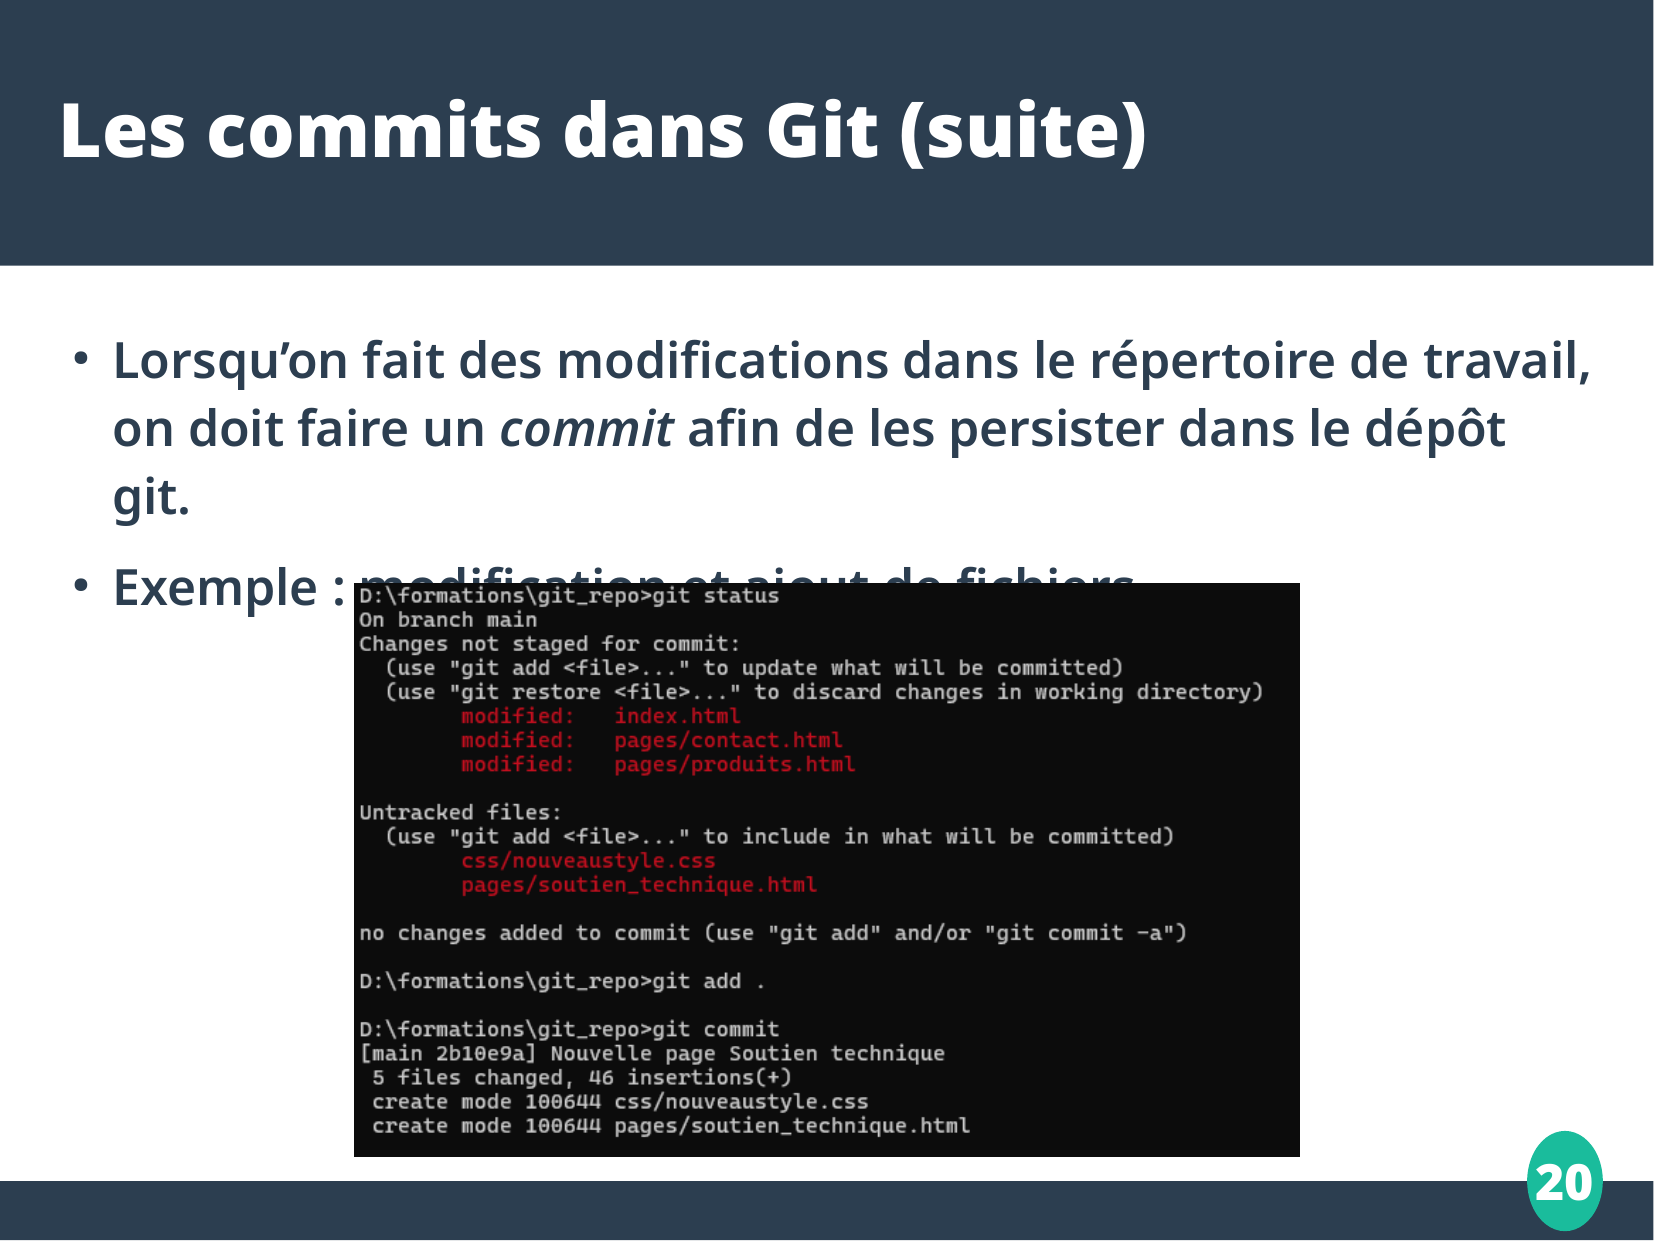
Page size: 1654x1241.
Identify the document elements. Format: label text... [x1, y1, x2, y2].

title Les commits dans Git (suite) [59, 49, 1595, 207]
list Lorsqu’on fait des modifications dans le répertoire de travail, on doit faire un commit afin de les persister dans le dépôt git. Exemple : modification et ajout de fichiers. [59, 324, 1595, 621]
picture [354, 583, 1300, 1157]
